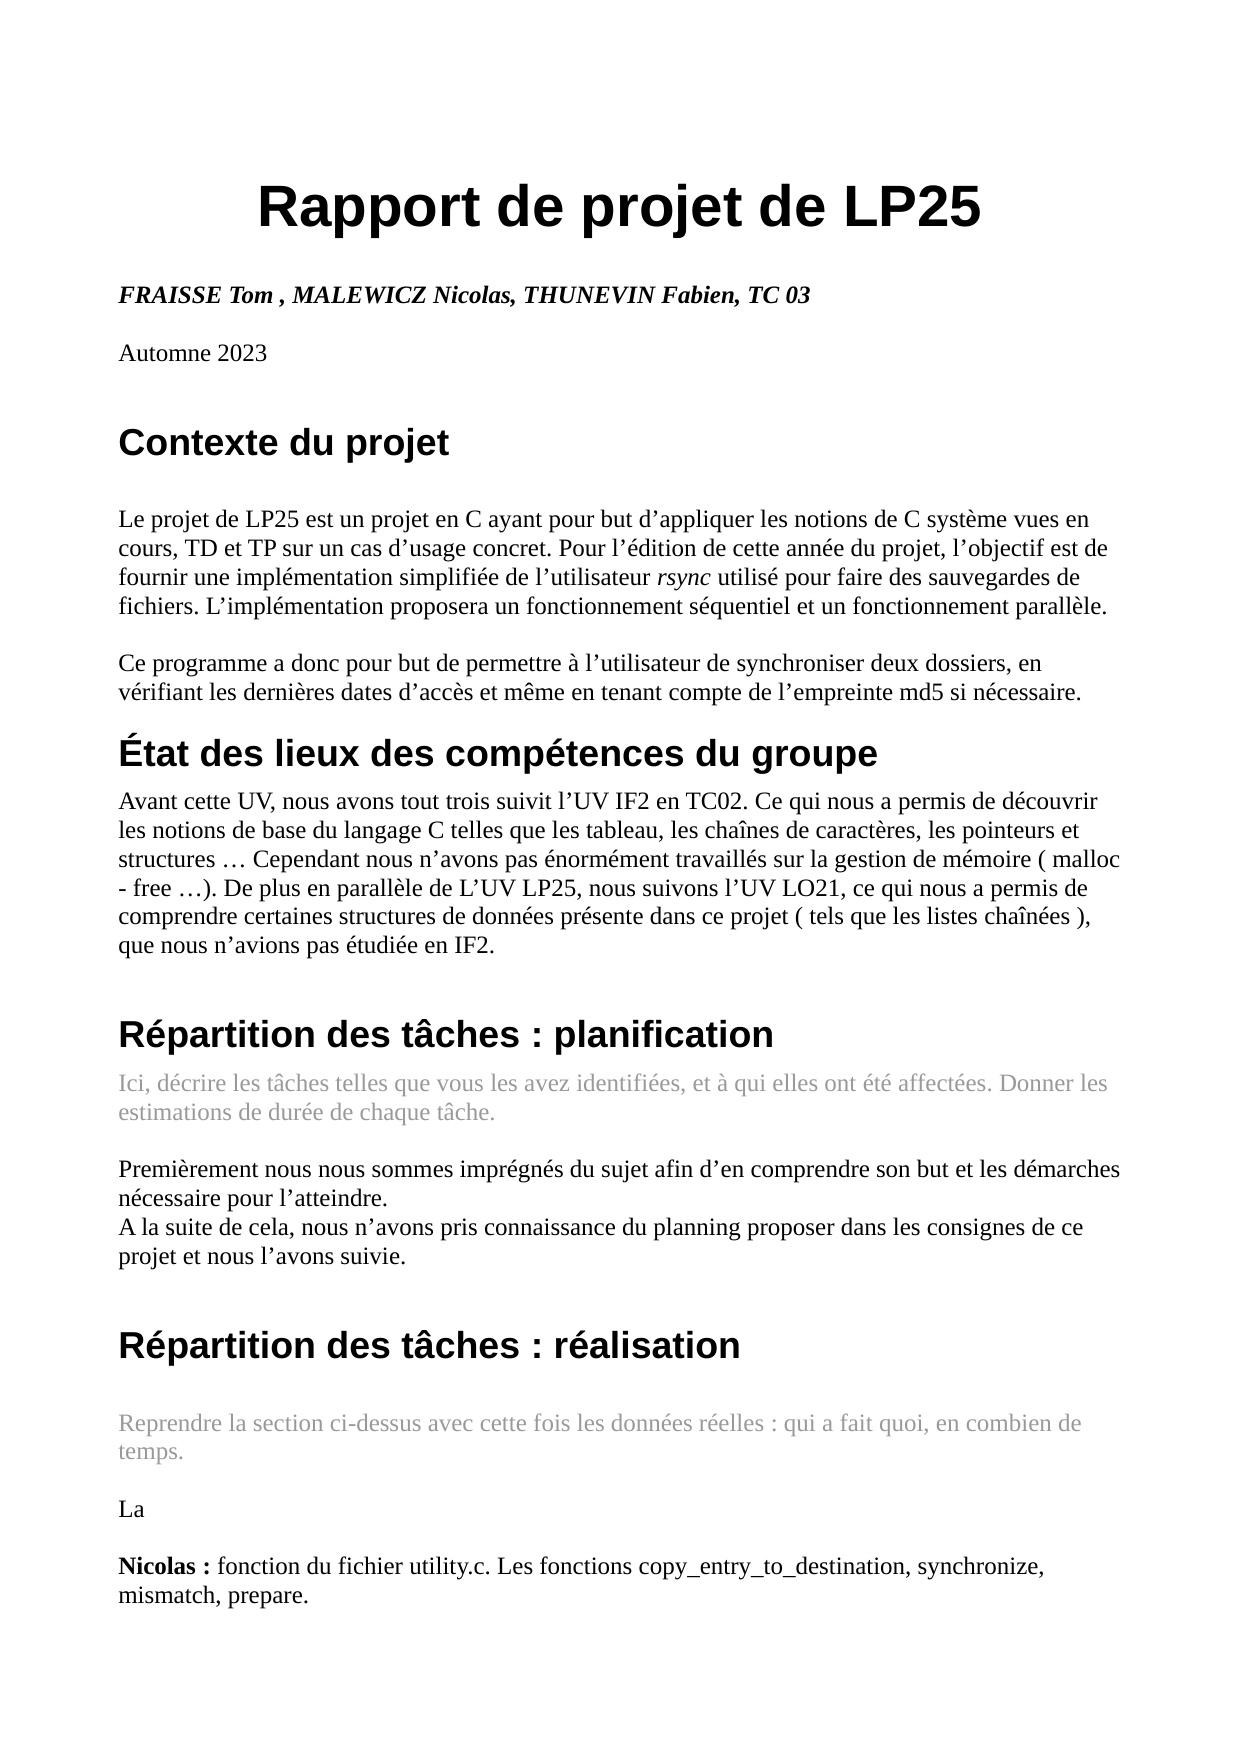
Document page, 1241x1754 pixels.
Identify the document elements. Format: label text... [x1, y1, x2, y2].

text Premièrement nous nous sommes imprégnés du sujet afin d’en comprendre son but et les démarches nécessaire pour l’atteindre. [118, 1154, 1122, 1212]
subtitle Répartition des tâches : planification [118, 1013, 1122, 1056]
text Automne 2023 [118, 338, 1122, 366]
title Rapport de projet de LP25 [118, 172, 1122, 239]
subtitle Répartition des tâches : réalisation [118, 1323, 1122, 1366]
text Le projet de LP25 est un projet en C ayant pour but d’appliquer les notions de C système vues en cours, TD et TP sur un cas d’usage concret. Pour l’édition de cette année du projet, l’objectif est de fournir une implémentation simplifiée de l’utilisateur rsync utilisé pour faire des sauvegardes de fichiers. L’implémentation proposera un fonctionnement séquentiel et un fonctionnement parallèle. [118, 504, 1122, 619]
text La [118, 1494, 1122, 1523]
subtitle État des lieux des compétences du groupe [118, 731, 1122, 774]
text FRAISSE Tom , MALEWICZ Nicolas, THUNEVIN Fabien, TC 03 [118, 280, 1122, 309]
text Ce programme a donc pour but de permettre à l’utilisateur de synchroniser deux dossiers, en vérifiant les dernières dates d’accès et même en tenant compte de l’empreinte md5 si nécessaire. [118, 648, 1122, 706]
text Avant cette UV, nous avons tout trois suivit l’UV IF2 en TC02. Ce qui nous a permis de découvrir les notions de base du langage C telles que les tableau, les chaînes de caractères, les pointeurs et structures … Cependant nous n’avons pas énormément travaillés sur la gestion de mémoire ( malloc - free …). De plus en parallèle de L’UV LP25, nous suivons l’UV LO21, ce qui nous a permis de comprendre certaines structures de données présente dans ce projet ( tels que les listes chaînées ), que nous n’avions pas étudiée en IF2. [118, 786, 1122, 959]
text Nicolas : fonction du fichier utility.c. Les fonctions copy_entry_to_destination, synchronize, mismatch, prepare. [118, 1551, 1122, 1609]
text A la suite de cela, nous n’avons pris connaissance du planning proposer dans les consignes de ce projet et nous l’avons suivie. [118, 1212, 1122, 1269]
subtitle Contexte du projet [118, 420, 1122, 463]
text Reprendre la section ci-dessus avec cette fois les données réelles : qui a fait quoi, en combien de temps. [118, 1408, 1122, 1465]
text Ici, décrire les tâches telles que vous les avez identifiées, et à qui elles ont été affectées. Donner les estimations de durée de chaque tâche. [118, 1068, 1122, 1126]
